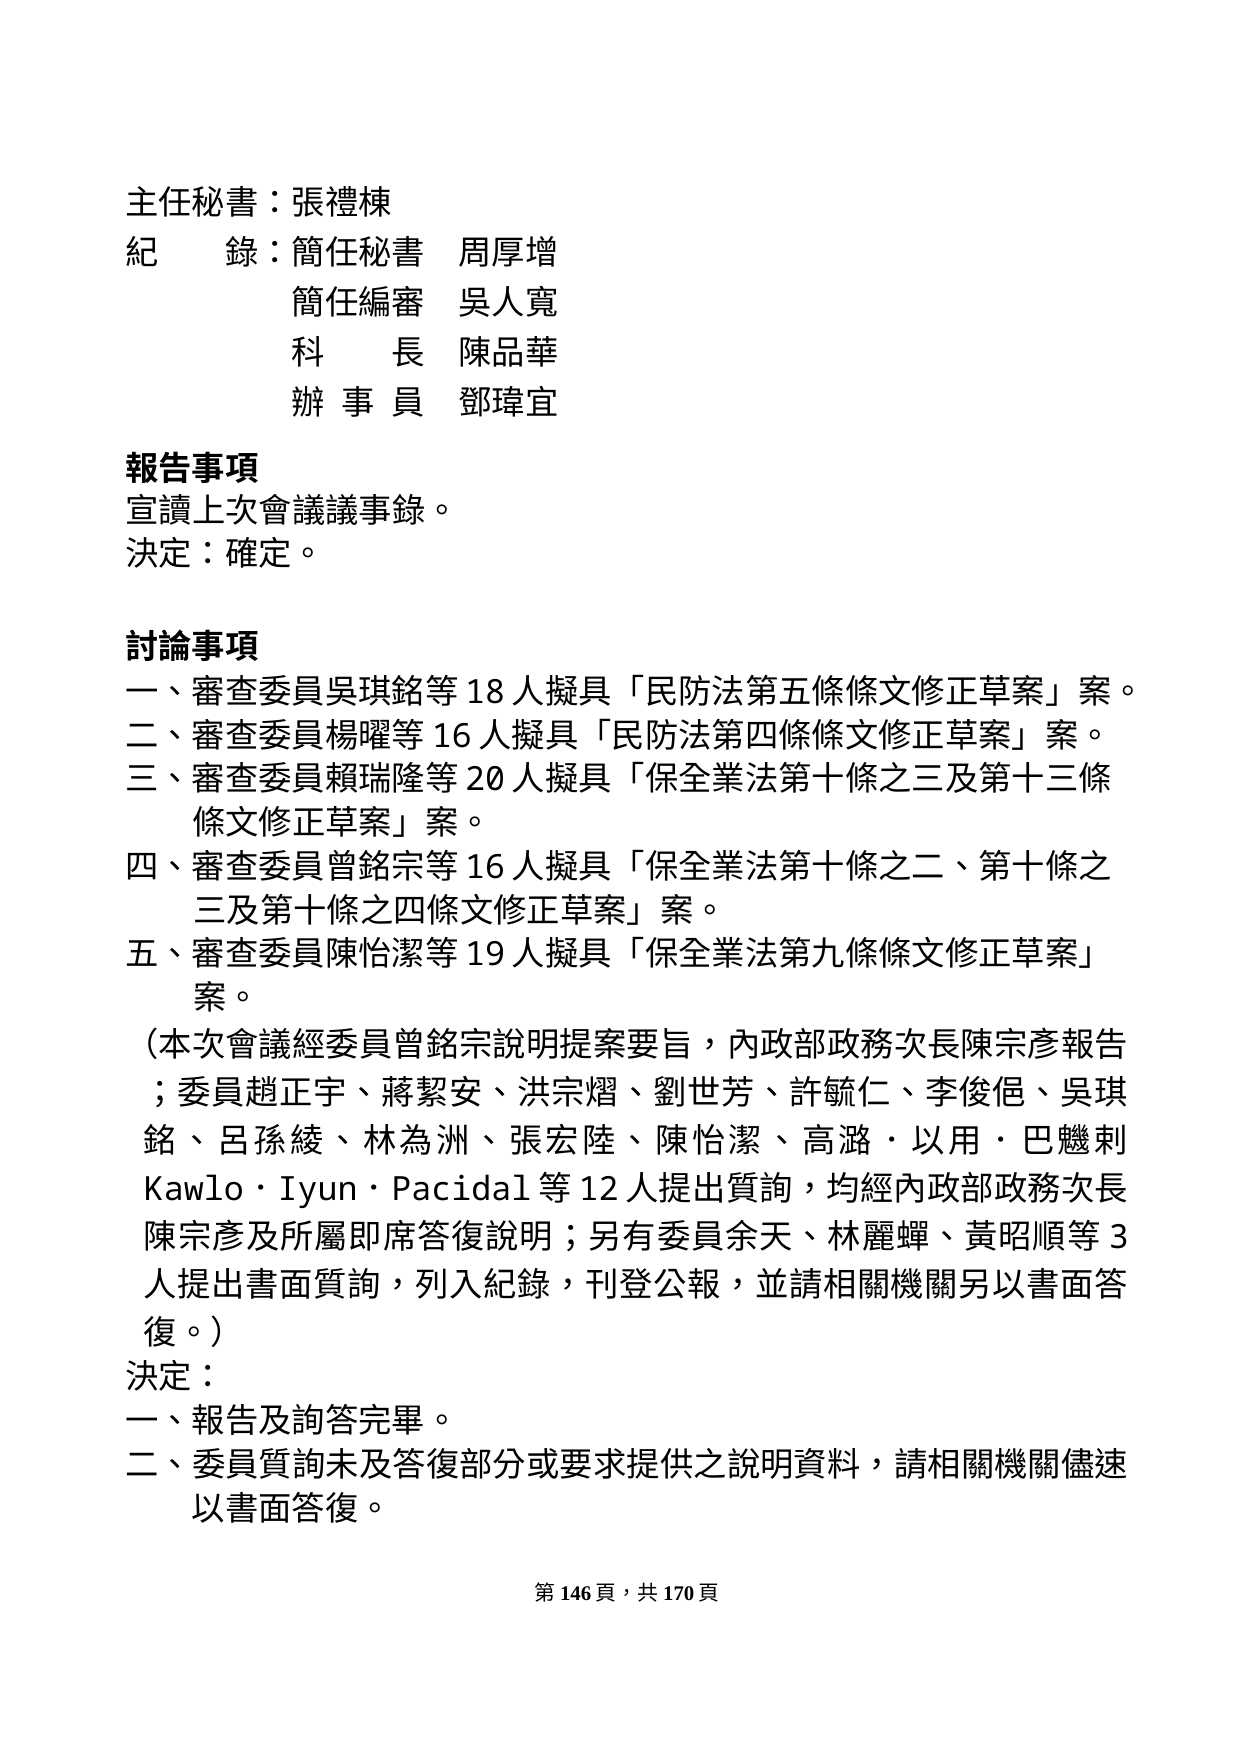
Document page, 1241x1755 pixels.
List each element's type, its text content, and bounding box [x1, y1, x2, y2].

text 二、審查委員楊曜等16人擬具「民防法第四條條文修正草案」案。 [125, 712, 1129, 756]
text 科 長 陳品華 [125, 324, 1240, 374]
text 主任秘書：張禮棟 [125, 174, 1240, 224]
text 宣讀上次會議議事錄。 [125, 487, 1129, 531]
text 二、委員質詢未及答復部分或要求提供之說明資料，請相關機關儘速以書面答復。 [125, 1441, 1129, 1529]
text 決定：確定。 [125, 531, 1134, 574]
text （本次會議經委員曾銘宗說明提案要旨，內政部政務次長陳宗彥報告；委員趙正宇、蔣絜安、洪宗熠、劉世芳、許毓仁、李俊俋、吳琪銘、呂孫綾、林為洲、張宏陸、陳怡潔、高潞．以用．巴魕剌Kawlo．Iyun．Pacidal等12人提出質詢，均經內政部政務次長陳宗彥及所屬即席答復說明；另有委員余天、林麗蟬、黃昭順等3人提出書面質詢，列入紀錄，刊登公報，並請相關機關另以書面答復。） [125, 1018, 1129, 1354]
text 辦 事 員 鄧瑋宜 [125, 374, 1240, 424]
text 一、審查委員吳琪銘等18人擬具「民防法第五條條文修正草案」案。 [125, 668, 1129, 712]
text 簡任編審 吳人寬 [125, 274, 1240, 324]
text 報告事項 [125, 424, 1240, 487]
text 決定： [125, 1354, 1129, 1397]
text 一、報告及詢答完畢。 [125, 1397, 1129, 1441]
text 討論事項 [125, 618, 1129, 668]
text 紀 錄：簡任秘書 周厚增 [125, 224, 1240, 274]
text 四、審查委員曾銘宗等16人擬具「保全業法第十條之二、第十條之三及第十條之四條文修正草案」案。 [125, 843, 1129, 931]
text 三、審查委員賴瑞隆等20人擬具「保全業法第十條之三及第十三條條文修正草案」案。 [125, 756, 1129, 843]
text 五、審查委員陳怡潔等19人擬具「保全業法第九條條文修正草案」案。 [125, 931, 1129, 1018]
